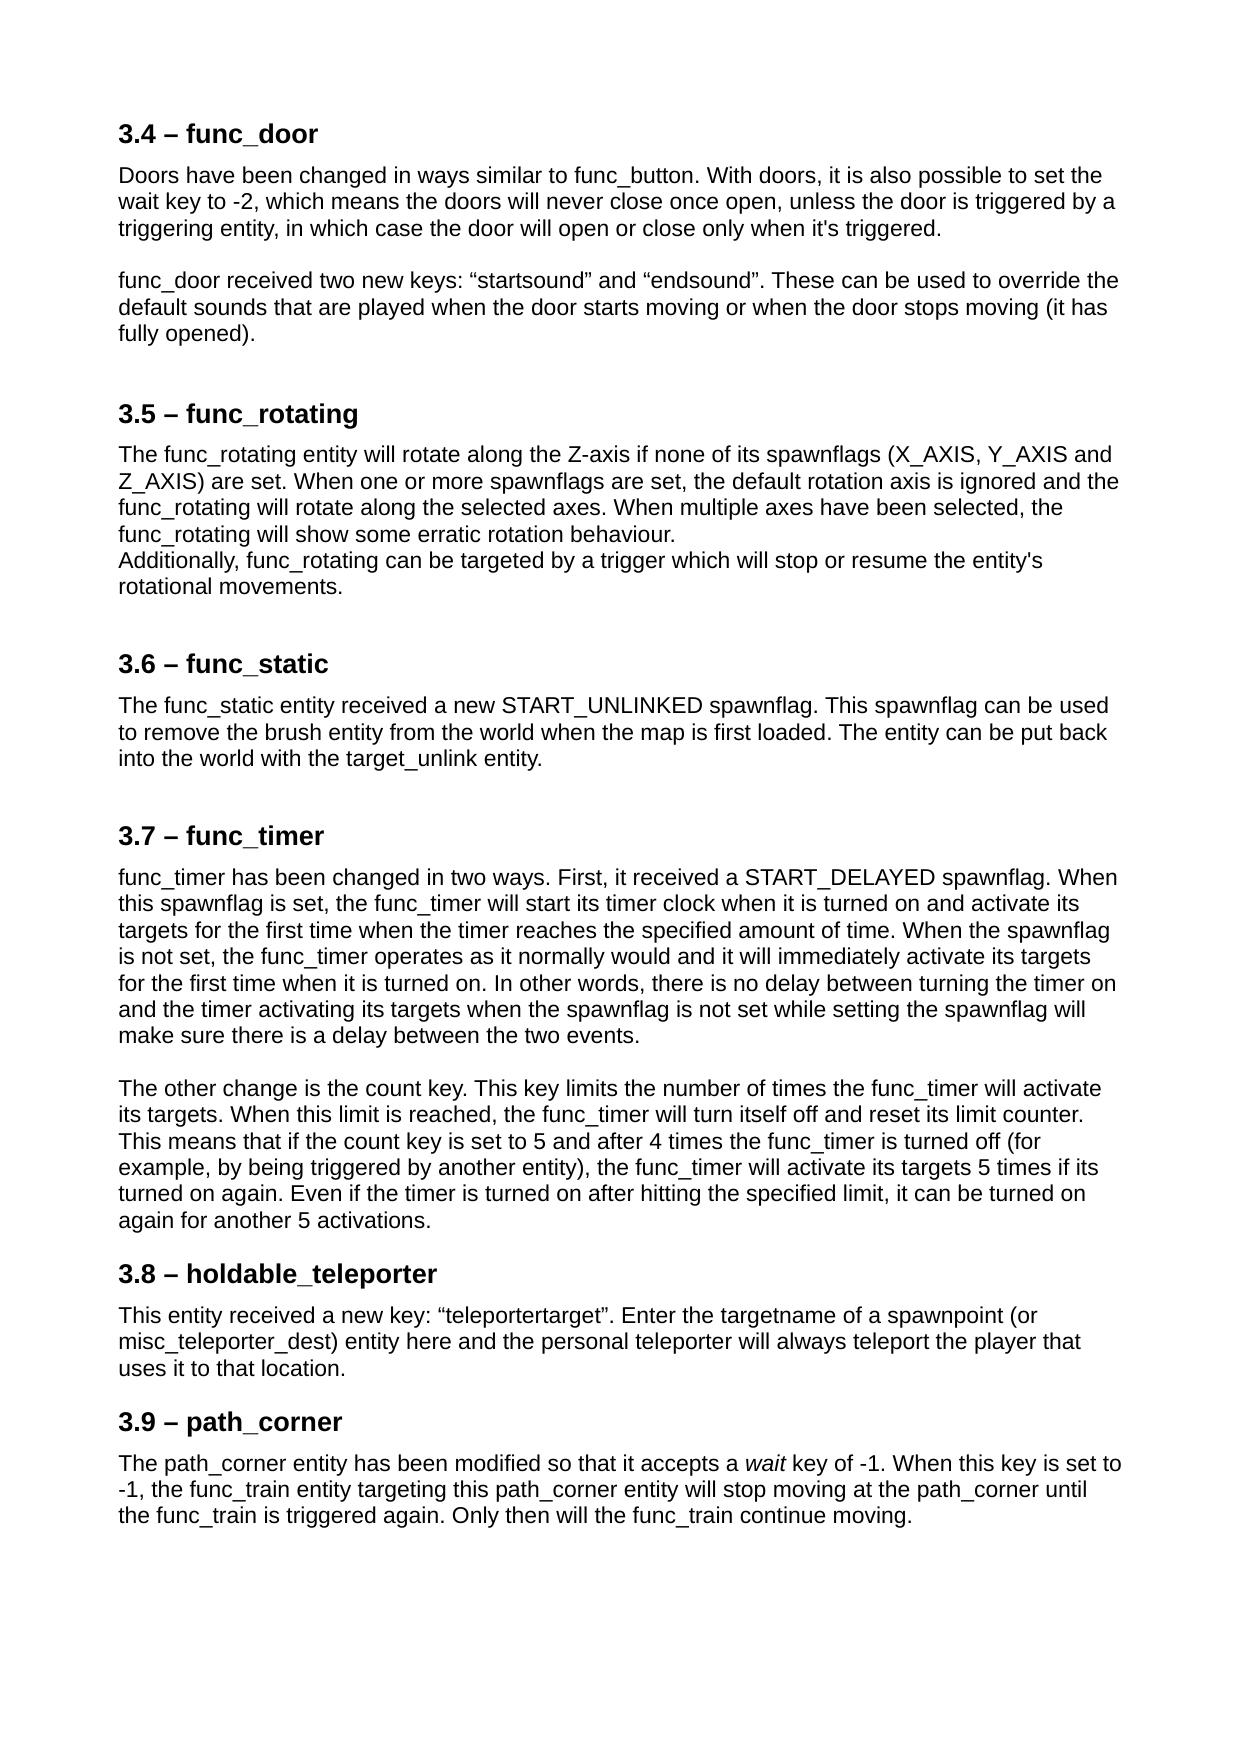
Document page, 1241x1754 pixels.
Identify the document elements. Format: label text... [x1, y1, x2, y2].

text The func_static entity received a new START_UNLINKED spawnflag. This spawnflag can be used to remove the brush entity from the world when the map is first loaded. The entity can be put back into the world with the target_unlink entity. [118, 692, 1122, 771]
text The other change is the count key. This key limits the number of times the func_timer will activate its targets. When this limit is reached, the func_timer will turn itself off and reset its limit counter. This means that if the count key is set to 5 and after 4 times the func_timer is turned off (for example, by being triggered by another entity), the func_timer will activate its targets 5 times if its turned on again. Even if the timer is turned on after hitting the specified limit, it can be turned on again for another 5 activations. [118, 1075, 1122, 1233]
subtitle 3.5 – func_rotating [118, 398, 1122, 429]
subtitle 3.9 – path_corner [118, 1406, 1122, 1437]
subtitle 3.4 – func_door [118, 118, 1122, 149]
subtitle 3.8 – holdable_teleporter [118, 1258, 1122, 1289]
text The path_corner entity has been modified so that it accepts a wait key of -1. When this key is set to -1, the func_train entity targeting this path_corner entity will stop moving at the path_corner until the func_train is triggered again. Only then will the func_train continue moving. [118, 1449, 1122, 1529]
text func_timer has been changed in two ways. First, it received a START_DELAYED spawnflag. When this spawnflag is set, the func_timer will start its timer clock when it is turned on and activate its targets for the first time when the timer reaches the specified amount of time. When the spawnflag is not set, the func_timer operates as it normally would and it will immediately activate its targets for the first time when it is turned on. In other words, there is no delay between turning the timer on and the timer activating its targets when the spawnflag is not set while setting the spawnflag will make sure there is a delay between the two events. [118, 864, 1122, 1048]
subtitle 3.6 – func_static [118, 648, 1122, 680]
text func_door received two new keys: “startsound” and “endsound”. These can be used to override the default sounds that are played when the door starts moving or when the door stops moving (it has fully opened). [118, 267, 1122, 346]
text This entity received a new key: “teleportertarget”. Enter the targetname of a spawnpoint (or misc_teleporter_dest) entity here and the personal teleporter will always teleport the player that uses it to that location. [118, 1302, 1122, 1381]
text Additionally, func_rotating can be targeted by a trigger which will stop or resume the entity's rotational movements. [118, 547, 1122, 599]
text Doors have been changed in ways similar to func_button. With doors, it is also possible to set the wait key to -2, which means the doors will never close once open, unless the door is triggered by a triggering entity, in which case the door will open or close only when it's triggered. [118, 162, 1122, 241]
subtitle 3.7 – func_timer [118, 820, 1122, 852]
text The func_rotating entity will rotate along the Z-axis if none of its spawnflags (X_AXIS, Y_AXIS and Z_AXIS) are set. When one or more spawnflags are set, the default rotation axis is ignored and the func_rotating will rotate along the selected axes. When multiple axes have been selected, the func_rotating will show some erratic rotation behaviour. [118, 441, 1122, 547]
